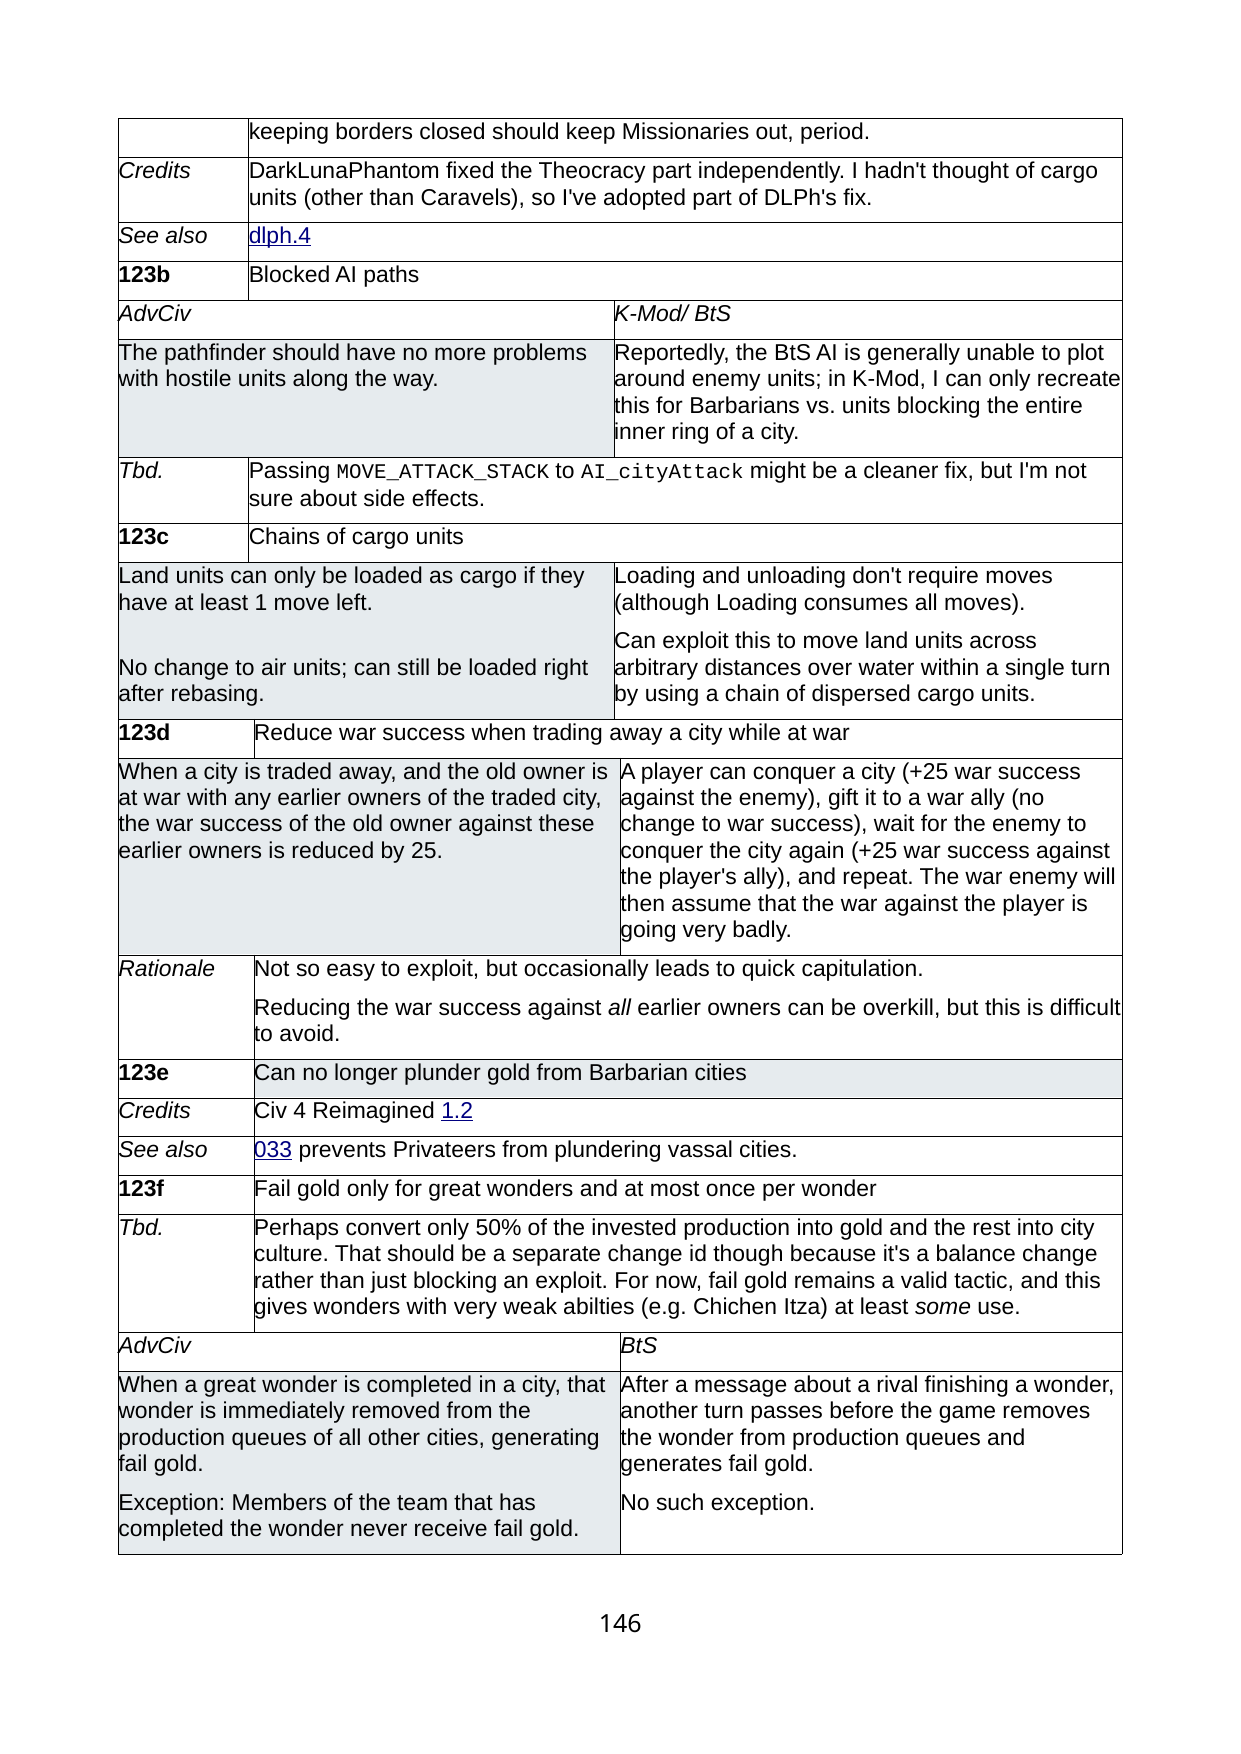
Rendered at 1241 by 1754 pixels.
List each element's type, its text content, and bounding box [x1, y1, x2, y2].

table_cell Not so easy to exploit, but occasionally leads to quick capitulation. Reducing the war success against all earlier owners can be overkill, but this is difficult to avoid. [255, 956, 1122, 1058]
table_cell Fail gold only for great wonders and at most once per wonder [255, 1176, 1122, 1214]
table_cell 123b [119, 262, 248, 300]
table_cell Land units can only be loaded as cargo if they have at least 1 move left. No change to air units; can still be loaded right after rebasing. [119, 563, 614, 719]
table_cell See also [119, 1137, 254, 1175]
table_cell When a city is traded away, and the old owner is at war with any earlier owners of the traded city, the war success of the old owner against these earlier owners is reduced by 25. [119, 759, 620, 954]
table_cell Tbd. [119, 458, 248, 523]
table_cell After a message about a rival finishing a wonder, another turn passes before the game removes the wonder from production queues and generates fail gold. No such exception. [621, 1372, 1122, 1554]
table_cell Perhaps convert only 50% of the invested production into gold and the rest into city culture. That should be a separate change id though because it's a balance change rather than just blocking an exploit. For now, fail gold remains a valid tactic, and this gives wonders with very weak abilties (e.g. Chichen Itza) at least some use. [255, 1215, 1122, 1332]
table_cell AdvCiv [119, 301, 614, 339]
table_cell Blocked AI paths [249, 262, 1122, 300]
table_cell 123d [119, 720, 254, 758]
table_cell Can no longer plunder gold from Barbarian cities [255, 1060, 1122, 1097]
table_cell Loading and unloading don't require moves (although Loading consumes all moves). Can exploit this to move land units across arbitrary distances over water within a single turn by using a chain of dispersed cargo units. [615, 563, 1122, 719]
table_cell 123e [119, 1060, 254, 1097]
table_cell 033 prevents Privateers from plundering vassal cities. [255, 1137, 1122, 1175]
table_cell Tbd. [119, 1215, 254, 1332]
table_cell Chains of cargo units [249, 524, 1122, 562]
table_cell See also [119, 223, 248, 261]
table_cell Reportedly, the BtS AI is generally unable to plot around enemy units; in K-Mod, I can only recreate this for Barbarians vs. units blocking the entire inner ring of a city. [615, 340, 1122, 457]
table_cell Reduce war success when trading away a city while at war [255, 720, 1122, 758]
table_cell keeping borders closed should keep Missionaries out, period. [249, 119, 1122, 157]
table_cell [119, 119, 248, 157]
table_cell Credits [119, 158, 248, 222]
table_cell 123c [119, 524, 248, 562]
table_cell DarkLunaPhantom fixed the Theocracy part independently. I hadn't thought of cargo units (other than Caravels), so I've adopted part of DLPh's fix. [249, 158, 1122, 222]
table_cell AdvCiv [119, 1333, 620, 1371]
table_cell Credits [119, 1099, 254, 1136]
table_cell Rationale [119, 956, 254, 1058]
table_cell K-Mod/ BtS [615, 301, 1122, 339]
table_cell Civ 4 Reimagined 1.2 [255, 1099, 1122, 1136]
table_cell dlph.4 [249, 223, 1122, 261]
table_cell A player can conquer a city (+25 war success against the enemy), gift it to a war ally (no change to war success), wait for the enemy to conquer the city again (+25 war success against the player's ally), and repeat. The war enemy will then assume that the war against the player is going very badly. [621, 759, 1122, 954]
table_cell BtS [621, 1333, 1122, 1371]
table_cell The pathfinder should have no more problems with hostile units along the way. [119, 340, 614, 457]
table_cell When a great wonder is completed in a city, that wonder is immediately removed from the production queues of all other cities, generating fail gold. Exception: Members of the team that has completed the wonder never receive fail gold. [119, 1372, 620, 1554]
table_cell 123f [119, 1176, 254, 1214]
table_cell Passing MOVE_ATTACK_STACK to AI_cityAttack might be a cleaner fix, but I'm not sure about side effects. [249, 458, 1122, 523]
